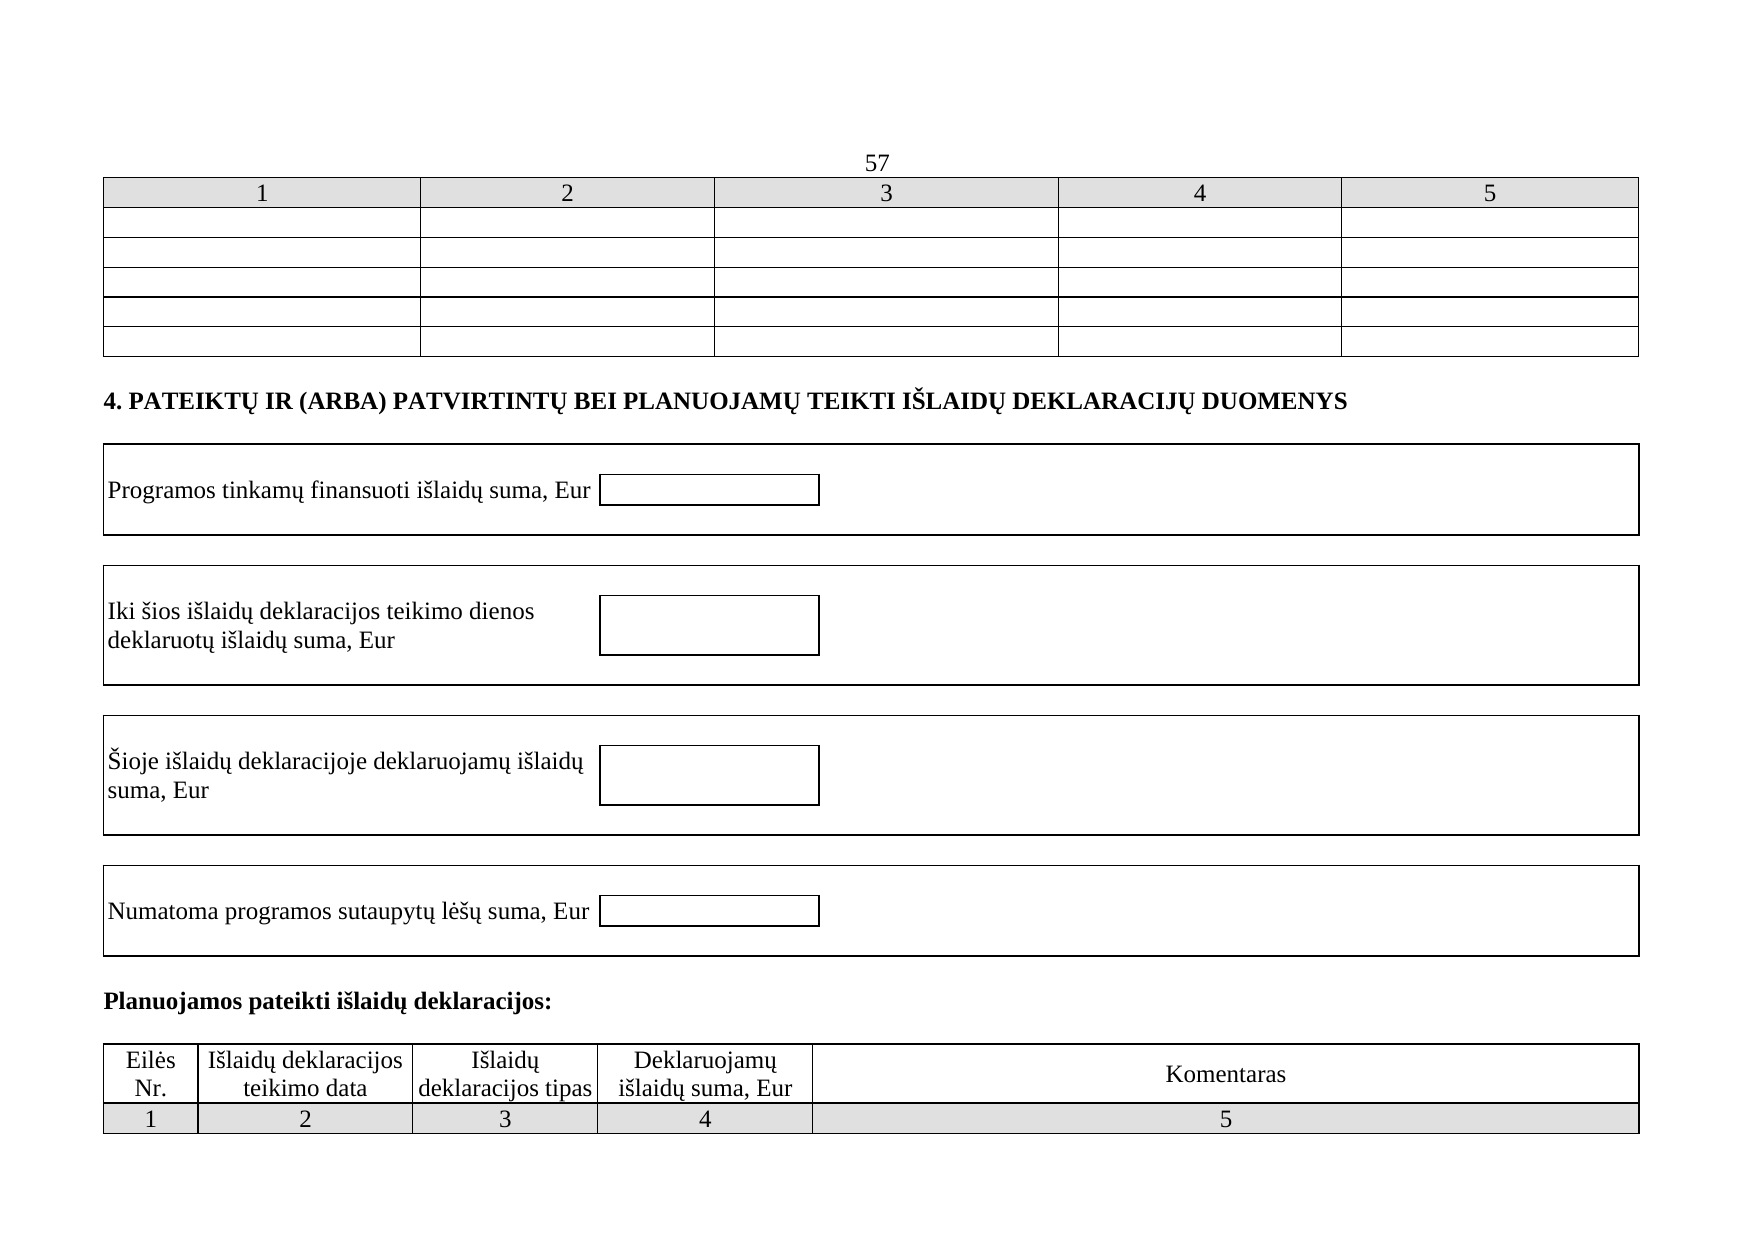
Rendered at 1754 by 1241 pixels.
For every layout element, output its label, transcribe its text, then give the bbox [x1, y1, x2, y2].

table_cell [1059, 327, 1341, 356]
table_cell [104, 327, 420, 356]
table_cell [600, 656, 819, 684]
table_cell [819, 566, 1638, 595]
table_cell [421, 238, 714, 267]
table_cell 3 [715, 178, 1058, 207]
table_header [104, 445, 600, 473]
table_cell [819, 504, 1638, 534]
table_cell [819, 866, 1638, 895]
table_cell [104, 298, 420, 326]
table_cell [600, 806, 819, 834]
table_cell [421, 327, 714, 356]
table_cell [104, 238, 420, 267]
table_cell [820, 474, 1638, 504]
table_cell [819, 804, 1638, 834]
table_cell [104, 716, 600, 745]
table_cell [104, 866, 600, 895]
table_cell [600, 536, 819, 564]
text 4. PATEIKTŲ IR (ARBA) PATVIRTINTŲ BEI PLANUOJAMŲ TEIKTI IŠLAIDŲ DEKLARACIJŲ DUOMENYS [103, 386, 1651, 414]
table_cell Šioje išlaidų deklaracijoje deklaruojamų išlaidų suma, Eur [104, 745, 599, 804]
table_cell [715, 238, 1058, 267]
table_cell [104, 268, 420, 296]
table_cell 4 [1059, 178, 1341, 207]
table_cell [1342, 327, 1638, 356]
table_cell [600, 566, 819, 595]
table_cell [1059, 268, 1341, 296]
table_cell [601, 596, 818, 654]
table_cell [715, 298, 1058, 326]
table_header Išlaidų deklaracijos teikimo data [199, 1045, 412, 1102]
table_cell [600, 836, 819, 864]
table_cell [600, 506, 819, 534]
table_cell [601, 475, 818, 504]
table_cell [601, 746, 818, 804]
table_cell [1059, 238, 1341, 267]
table_cell 3 [413, 1104, 597, 1133]
table_cell [1342, 208, 1638, 237]
table_cell [421, 208, 714, 237]
table_cell [820, 745, 1638, 804]
table_cell [715, 208, 1058, 237]
table_cell [103, 836, 600, 864]
table_header Komentaras [813, 1045, 1638, 1102]
table_cell [600, 686, 819, 714]
table_cell [819, 925, 1638, 955]
table_cell [1342, 268, 1638, 296]
table_cell [819, 686, 1639, 714]
table_cell [1059, 298, 1341, 326]
table_cell [104, 566, 600, 595]
table_header [819, 445, 1638, 473]
table_cell 1 [104, 1104, 197, 1133]
table_header [600, 445, 819, 473]
table_cell [715, 268, 1058, 296]
table_cell [820, 595, 1638, 654]
table_cell [103, 536, 600, 564]
table_cell 5 [1342, 178, 1638, 207]
table_cell [104, 208, 420, 237]
table_cell [600, 927, 819, 955]
table_cell Numatoma programos sutaupytų lėšų suma, Eur [104, 895, 599, 925]
table_cell [819, 654, 1638, 684]
table_cell [715, 327, 1058, 356]
table_cell [1059, 208, 1341, 237]
table_cell 4 [598, 1104, 812, 1133]
table_header Eilės Nr. [104, 1045, 197, 1102]
table_cell [104, 504, 600, 534]
table_cell [103, 686, 600, 714]
table_cell [819, 536, 1639, 564]
table_cell [1342, 298, 1638, 326]
table_cell 1 [104, 178, 420, 207]
table_cell [421, 268, 714, 296]
table_cell [819, 836, 1639, 864]
table_cell [1342, 238, 1638, 267]
table_cell 2 [199, 1104, 412, 1133]
table_cell [601, 896, 818, 925]
table_cell [104, 804, 600, 834]
table_header Deklaruojamų išlaidų suma, Eur [598, 1045, 812, 1102]
table_cell [421, 298, 714, 326]
table_cell [819, 716, 1638, 745]
text Planuojamos pateikti išlaidų deklaracijos: [103, 986, 1651, 1014]
table_cell [104, 654, 600, 684]
table_cell Iki šios išlaidų deklaracijos teikimo dienos deklaruotų išlaidų suma, Eur [104, 595, 599, 654]
table_cell [104, 925, 600, 955]
table_cell [600, 716, 819, 745]
table_cell 5 [813, 1104, 1638, 1133]
table_cell [820, 895, 1638, 925]
table_header Išlaidų deklaracijos tipas [413, 1045, 597, 1102]
table_cell Programos tinkamų finansuoti išlaidų suma, Eur [104, 474, 599, 504]
table_cell 2 [421, 178, 714, 207]
table_cell [600, 866, 819, 895]
